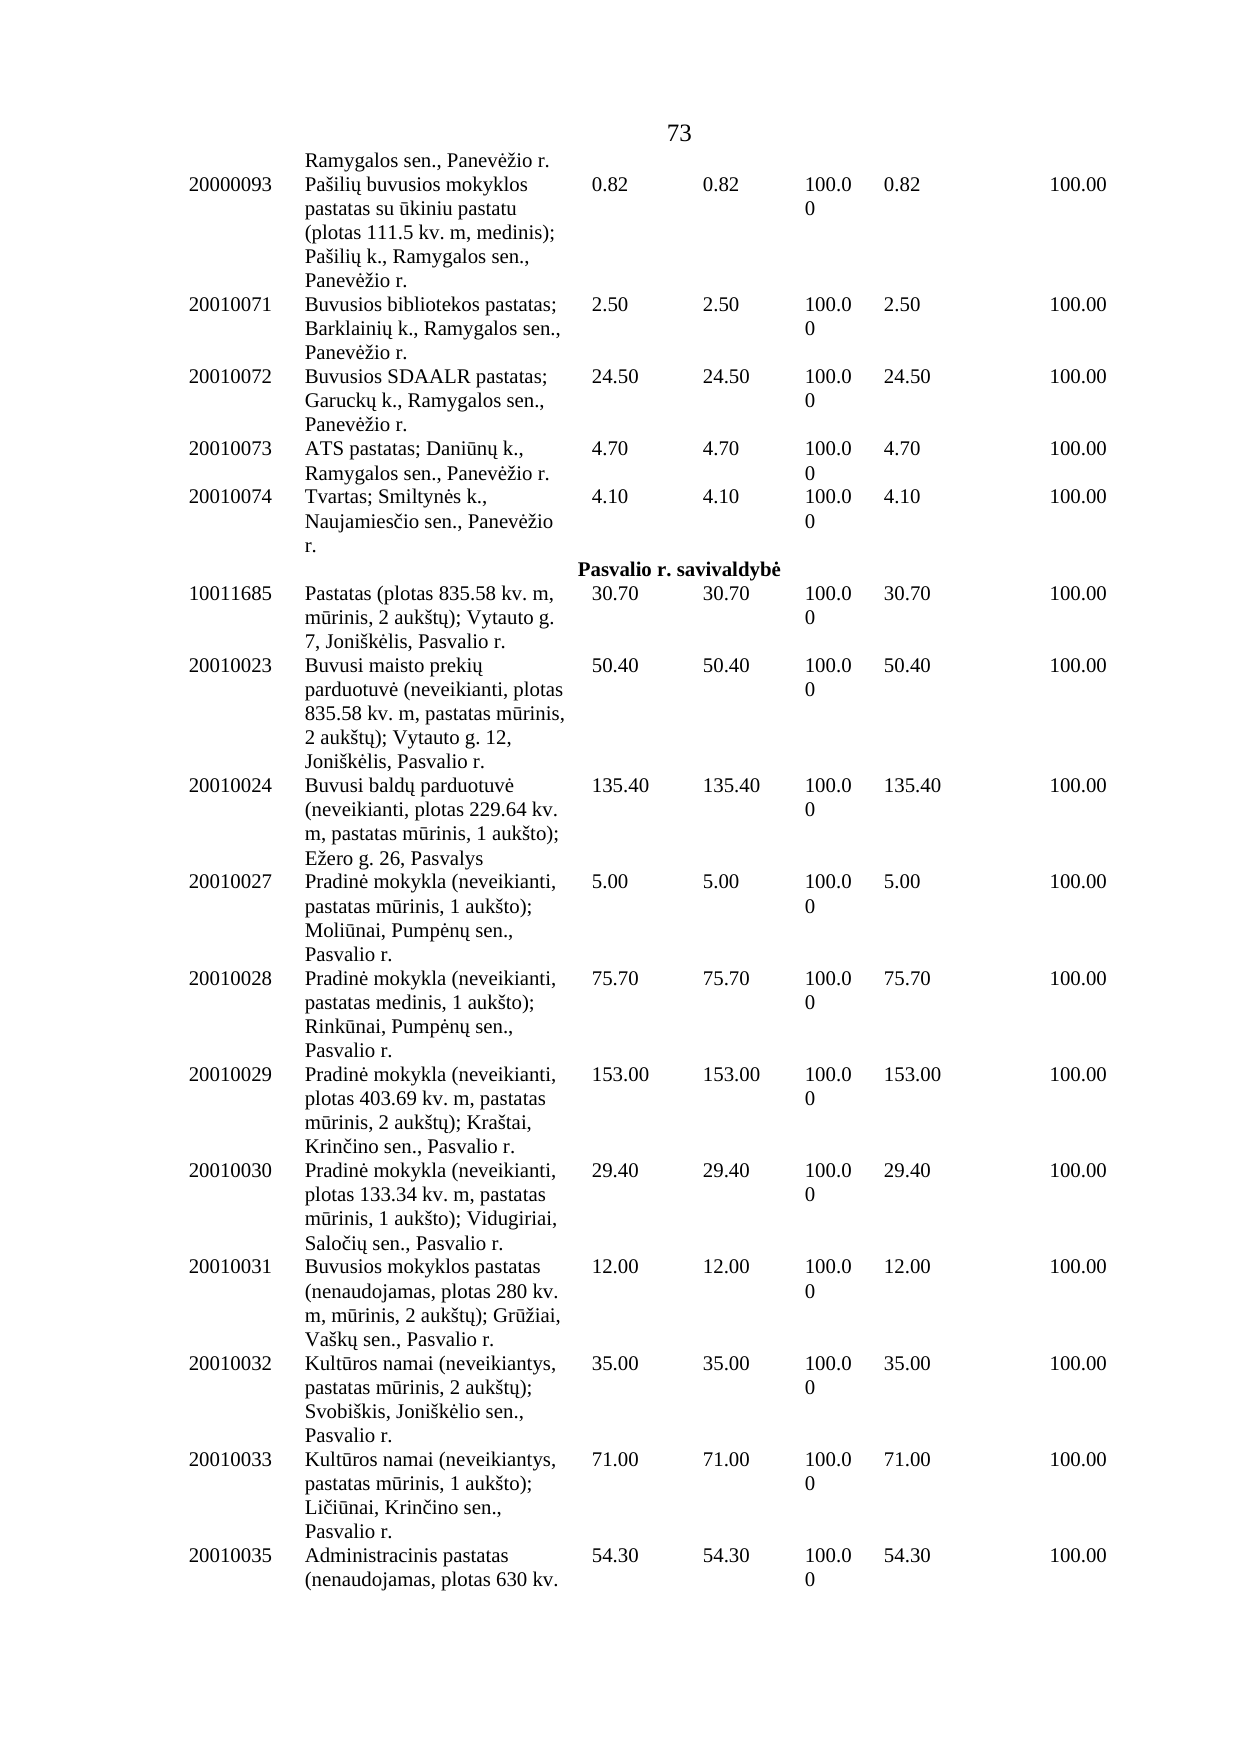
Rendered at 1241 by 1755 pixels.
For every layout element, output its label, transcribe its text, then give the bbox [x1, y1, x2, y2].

table_cell [177, 148, 293, 172]
table_cell 20010035 [177, 1543, 293, 1591]
table_cell Buvusios mokyklos pastatas (nenaudojamas, plotas 280 kv. m, mūrinis, 2 aukštų); Grūžiai, Vaškų sen., Pasvalio r. [293, 1255, 580, 1351]
table_cell 2.50 [873, 292, 1038, 364]
table_cell 12.00 [873, 1255, 1038, 1351]
table_cell 5.00 [580, 870, 691, 966]
table_cell 29.40 [873, 1158, 1038, 1254]
table_cell 20010030 [177, 1158, 293, 1254]
table_cell 0.82 [873, 172, 1038, 292]
table_cell [793, 148, 872, 172]
table_cell 4.70 [873, 436, 1038, 484]
table_cell [1120, 485, 1181, 557]
table_cell 20010028 [177, 966, 293, 1062]
table_cell 35.00 [691, 1351, 793, 1447]
table_cell Pradinė mokykla (neveikianti, pastatas medinis, 1 aukšto); Rinkūnai, Pumpėnų sen., Pasvalio r. [293, 966, 580, 1062]
table_cell 135.40 [691, 773, 793, 869]
table_cell [1120, 148, 1181, 172]
table_cell 20010027 [177, 870, 293, 966]
table_cell Administracinis pastatas (nenaudojamas, plotas 630 kv. [293, 1543, 580, 1591]
table_cell Pradinė mokykla (neveikianti, plotas 133.34 kv. m, pastatas mūrinis, 1 aukšto); Vidugiriai, Saločių sen., Pasvalio r. [293, 1158, 580, 1254]
table_cell 75.70 [580, 966, 691, 1062]
table_cell 100.00 [793, 1062, 872, 1158]
table_cell 153.00 [873, 1062, 1038, 1158]
table_cell 71.00 [580, 1447, 691, 1543]
table_cell 135.40 [580, 773, 691, 869]
table_cell 100.00 [793, 1447, 872, 1543]
table_cell ATS pastatas; Daniūnų k., Ramygalos sen., Panevėžio r. [293, 436, 580, 484]
table_cell Pradinė mokykla (neveikianti, pastatas mūrinis, 1 aukšto); Moliūnai, Pumpėnų sen., Pasvalio r. [293, 870, 580, 966]
table_cell 100.00 [793, 870, 872, 966]
table_cell 100.00 [1038, 436, 1119, 484]
table_cell Buvusi baldų parduotuvė (neveikianti, plotas 229.64 kv. m, pastatas mūrinis, 1 aukšto); Ežero g. 26, Pasvalys [293, 773, 580, 869]
table_cell 100.00 [793, 172, 872, 292]
table_cell [1120, 1062, 1181, 1158]
table_cell 100.00 [793, 1543, 872, 1591]
table_cell [1120, 870, 1181, 966]
table_cell Kultūros namai (neveikiantys, pastatas mūrinis, 2 aukštų); Svobiškis, Joniškėlio sen., Pasvalio r. [293, 1351, 580, 1447]
table_cell 100.00 [1038, 581, 1119, 653]
table_cell [1120, 966, 1181, 1062]
table_cell 100.00 [793, 1255, 872, 1351]
table_cell 0.82 [580, 172, 691, 292]
table_cell Pastatas (plotas 835.58 kv. m, mūrinis, 2 aukštų); Vytauto g. 7, Joniškėlis, Pasvalio r. [293, 581, 580, 653]
table_cell 75.70 [691, 966, 793, 1062]
table_cell 20010029 [177, 1062, 293, 1158]
table_cell 153.00 [691, 1062, 793, 1158]
table_cell 30.70 [580, 581, 691, 653]
table_cell [1120, 1255, 1181, 1351]
table_cell 100.00 [1038, 653, 1119, 773]
table_cell 35.00 [580, 1351, 691, 1447]
table_cell [1120, 364, 1181, 436]
table_cell 71.00 [873, 1447, 1038, 1543]
table_cell 100.00 [793, 364, 872, 436]
table_cell 12.00 [580, 1255, 691, 1351]
table_cell 0.82 [691, 172, 793, 292]
table_cell 100.00 [1038, 1255, 1119, 1351]
table_cell 20010023 [177, 653, 293, 773]
table_cell 75.70 [873, 966, 1038, 1062]
table_cell [1120, 1351, 1181, 1447]
table_cell 4.10 [580, 485, 691, 557]
table_cell [1120, 773, 1181, 869]
table_cell 20000093 [177, 172, 293, 292]
table_cell 10011685 [177, 581, 293, 653]
table_cell Kultūros namai (neveikiantys, pastatas mūrinis, 1 aukšto); Ličiūnai, Krinčino sen., Pasvalio r. [293, 1447, 580, 1543]
table_cell [1120, 1158, 1181, 1254]
table_cell 100.00 [793, 653, 872, 773]
table_cell 20010033 [177, 1447, 293, 1543]
table_cell 2.50 [580, 292, 691, 364]
table_cell 20010071 [177, 292, 293, 364]
table_cell 20010073 [177, 436, 293, 484]
table_cell 100.00 [793, 485, 872, 557]
table_cell 20010072 [177, 364, 293, 436]
table_cell 153.00 [580, 1062, 691, 1158]
table_cell 71.00 [691, 1447, 793, 1543]
table_cell 30.70 [873, 581, 1038, 653]
table_cell 100.00 [1038, 485, 1119, 557]
table_cell 100.00 [793, 292, 872, 364]
table_cell [580, 148, 691, 172]
table_cell 100.00 [793, 773, 872, 869]
table_cell 24.50 [873, 364, 1038, 436]
table_cell 100.00 [1038, 1351, 1119, 1447]
table_cell [1120, 172, 1181, 292]
table_cell [691, 148, 793, 172]
table_cell 4.70 [691, 436, 793, 484]
table_cell 100.00 [1038, 292, 1119, 364]
table_cell 35.00 [873, 1351, 1038, 1447]
table_cell Buvusios bibliotekos pastatas; Barklainių k., Ramygalos sen., Panevėžio r. [293, 292, 580, 364]
table_cell 30.70 [691, 581, 793, 653]
table_cell Pašilių buvusios mokyklos pastatas su ūkiniu pastatu (plotas 111.5 kv. m, medinis); Pašilių k., Ramygalos sen., Panevėžio r. [293, 172, 580, 292]
table_cell Buvusi maisto prekių parduotuvė (neveikianti, plotas 835.58 kv. m, pastatas mūrinis, 2 aukštų); Vytauto g. 12, Joniškėlis, Pasvalio r. [293, 653, 580, 773]
table_cell [873, 148, 1038, 172]
table_cell 100.00 [793, 1351, 872, 1447]
table_cell 100.00 [1038, 172, 1119, 292]
table_cell 50.40 [873, 653, 1038, 773]
table_cell 100.00 [793, 436, 872, 484]
table_cell 24.50 [691, 364, 793, 436]
table_cell 4.70 [580, 436, 691, 484]
table_cell 5.00 [873, 870, 1038, 966]
table_cell 20010074 [177, 485, 293, 557]
table_cell 20010031 [177, 1255, 293, 1351]
table_cell 100.00 [1038, 1447, 1119, 1543]
table_cell Ramygalos sen., Panevėžio r. [293, 148, 580, 172]
table_cell 24.50 [580, 364, 691, 436]
table_cell 100.00 [1038, 966, 1119, 1062]
table_cell 100.00 [1038, 773, 1119, 869]
table_cell 29.40 [580, 1158, 691, 1254]
table_cell [1120, 1447, 1181, 1543]
table_cell 5.00 [691, 870, 793, 966]
table_cell Pasvalio r. savivaldybė [177, 557, 1181, 581]
table_cell 12.00 [691, 1255, 793, 1351]
table_cell [1120, 436, 1181, 484]
table_cell 135.40 [873, 773, 1038, 869]
table_cell [1120, 292, 1181, 364]
table_cell 100.00 [1038, 364, 1119, 436]
table_cell 100.00 [793, 966, 872, 1062]
table_cell 100.00 [793, 1158, 872, 1254]
table_cell 4.10 [873, 485, 1038, 557]
table_cell 100.00 [1038, 1158, 1119, 1254]
table_cell 20010024 [177, 773, 293, 869]
table_cell 54.30 [691, 1543, 793, 1591]
table_cell 20010032 [177, 1351, 293, 1447]
table_cell 100.00 [1038, 1062, 1119, 1158]
table_cell 4.10 [691, 485, 793, 557]
table_cell 29.40 [691, 1158, 793, 1254]
table_cell 54.30 [873, 1543, 1038, 1591]
table_cell Pradinė mokykla (neveikianti, plotas 403.69 kv. m, pastatas mūrinis, 2 aukštų); Kraštai, Krinčino sen., Pasvalio r. [293, 1062, 580, 1158]
table_cell Tvartas; Smiltynės k., Naujamiesčio sen., Panevėžio r. [293, 485, 580, 557]
table_cell [1120, 653, 1181, 773]
table_cell Buvusios SDAALR pastatas; Garuckų k., Ramygalos sen., Panevėžio r. [293, 364, 580, 436]
table_cell 54.30 [580, 1543, 691, 1591]
table_cell 100.00 [1038, 1543, 1119, 1591]
table_cell 100.00 [793, 581, 872, 653]
table_cell 50.40 [580, 653, 691, 773]
table_cell [1120, 581, 1181, 653]
table_cell 2.50 [691, 292, 793, 364]
table_cell [1038, 148, 1119, 172]
table_cell 100.00 [1038, 870, 1119, 966]
table_cell 50.40 [691, 653, 793, 773]
table_cell [1120, 1543, 1181, 1591]
